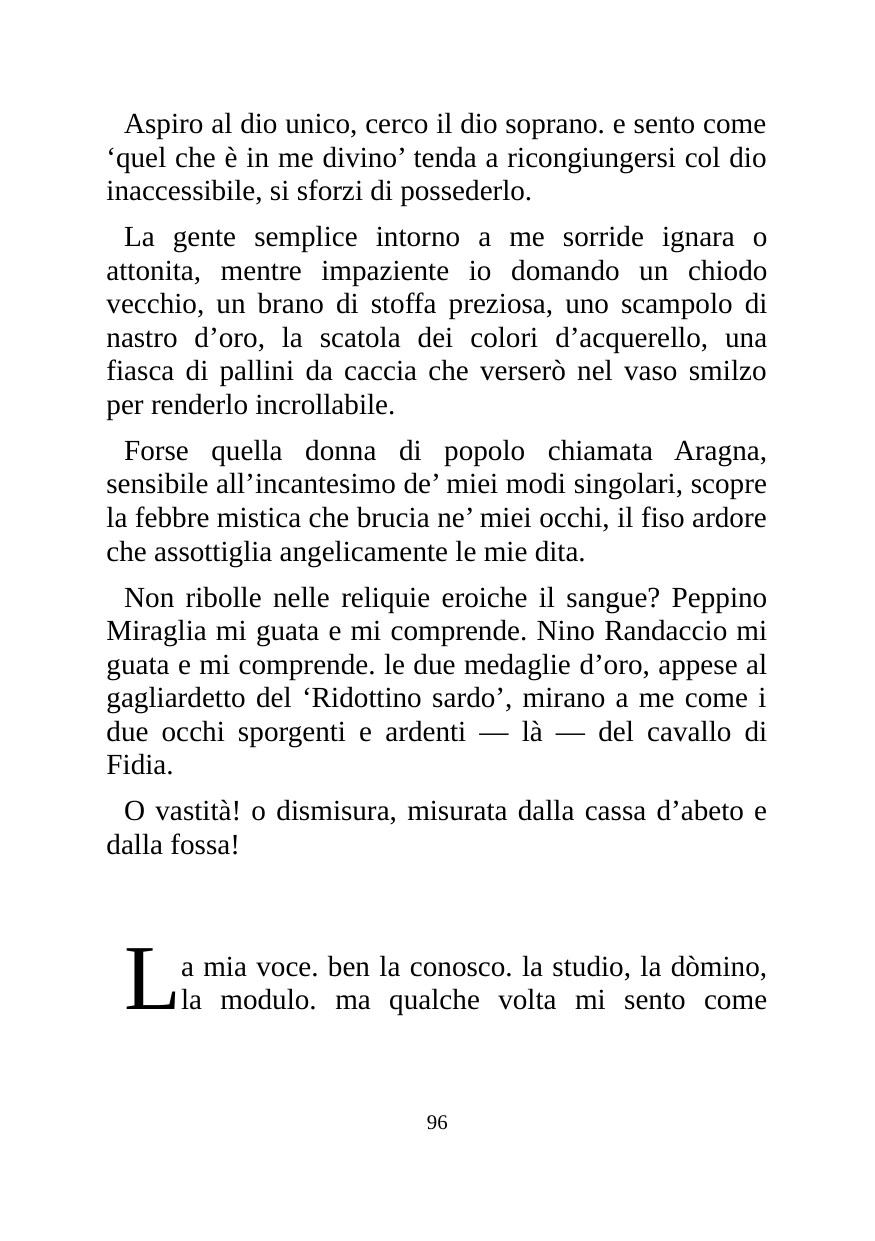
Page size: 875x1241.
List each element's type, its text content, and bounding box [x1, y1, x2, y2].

text La mia voce. ben la conosco. la studio, la dòmino, la modulo. ma qualche volta mi sento come [106, 949, 768, 1016]
text Non ribolle nelle reliquie eroiche il sangue? Peppino Miraglia mi guata e mi comprende. Nino Randaccio mi guata e mi comprende. le due medaglie d’oro, appese al gagliardetto del ‘Ridottino sardo’, mirano a me come i due occhi sporgenti e ardenti — là — del cavallo di Fidia. [106, 580, 768, 781]
text Aspiro al dio unico, cerco il dio soprano. e sento come ‘quel che è in me divino’ tenda a ricongiungersi col dio inaccessibile, si sforzi di possederlo. [106, 106, 768, 207]
text La gente semplice intorno a me sorride ignara o attonita, mentre impaziente io domando un chiodo vecchio, un brano di stoffa preziosa, uno scampolo di nastro d’oro, la scatola dei colori d’acquerello, una fiasca di pallini da caccia che verserò nel vaso smilzo per renderlo incrollabile. [106, 219, 768, 421]
text O vastità! o dismisura, misurata dalla cassa d’abeto e dalla fossa! [106, 793, 768, 861]
text Forse quella donna di popolo chiamata Aragna, sensibile all’incantesimo de’ miei modi singolari, scopre la febbre mistica che brucia ne’ miei occhi, il fiso ardore che assottiglia angelicamente le mie dita. [106, 433, 768, 567]
